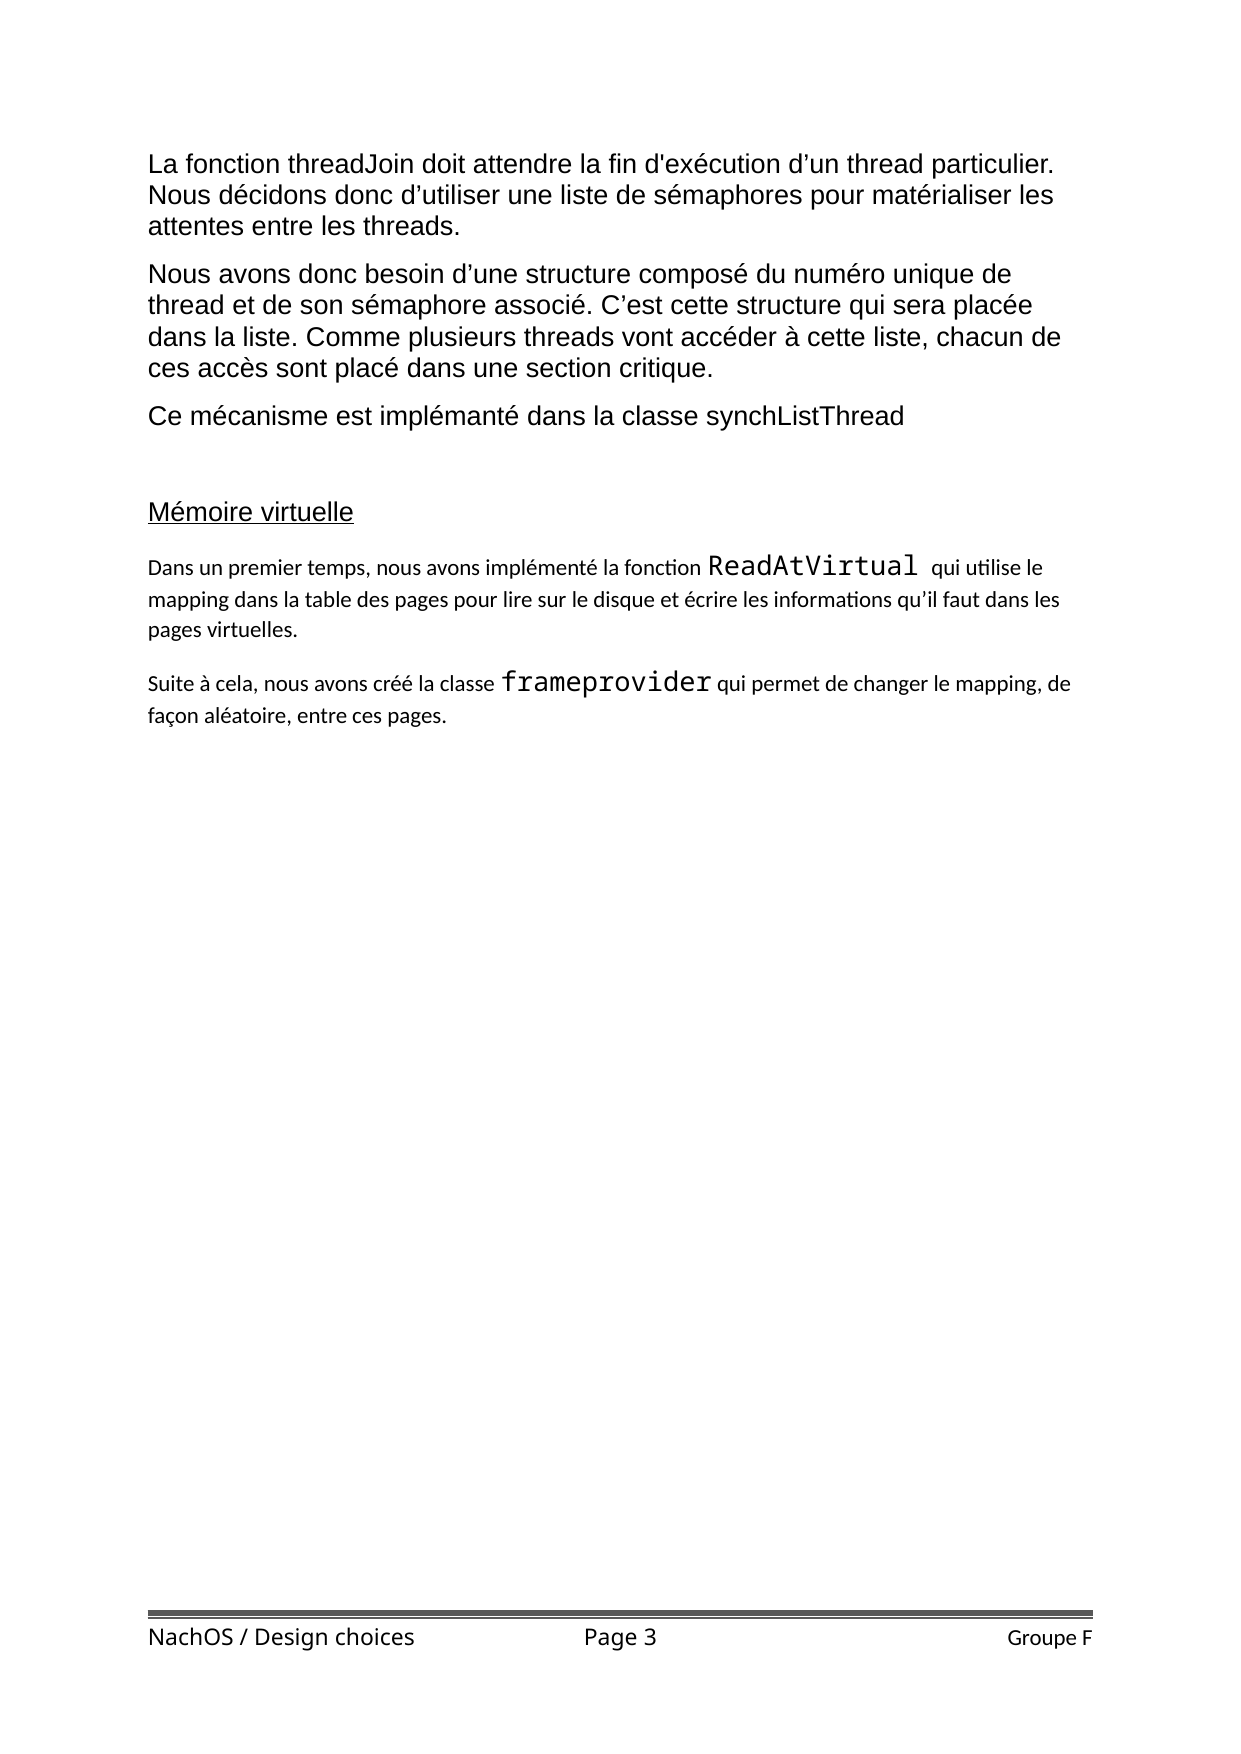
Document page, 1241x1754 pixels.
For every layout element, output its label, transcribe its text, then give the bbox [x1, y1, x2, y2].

text Dans un premier temps, nous avons implémenté la fonction ReadAtVirtual qui utilise le mapping dans la table des pages pour lire sur le disque et écrire les informations qu’il faut dans les pages virtuelles. [148, 546, 1093, 643]
text La fonction threadJoin doit attendre la fin d'exécution d’un thread particulier. Nous décidons donc d’utiliser une liste de sémaphores pour matérialiser les attentes entre les threads. [148, 148, 1093, 241]
text Suite à cela, nous avons créé la classe frameprovider qui permet de changer le mapping, de façon aléatoire, entre ces pages. [148, 662, 1093, 729]
text Mémoire virtuelle [148, 496, 1093, 527]
text Nous avons donc besoin d’une structure composé du numéro unique de thread et de son sémaphore associé. C’est cette structure qui sera placée dans la liste. Comme plusieurs threads vont accéder à cette liste, chacun de ces accès sont placé dans une section critique. [148, 258, 1093, 383]
text Ce mécanisme est implémanté dans la classe synchListThread [148, 400, 1093, 431]
